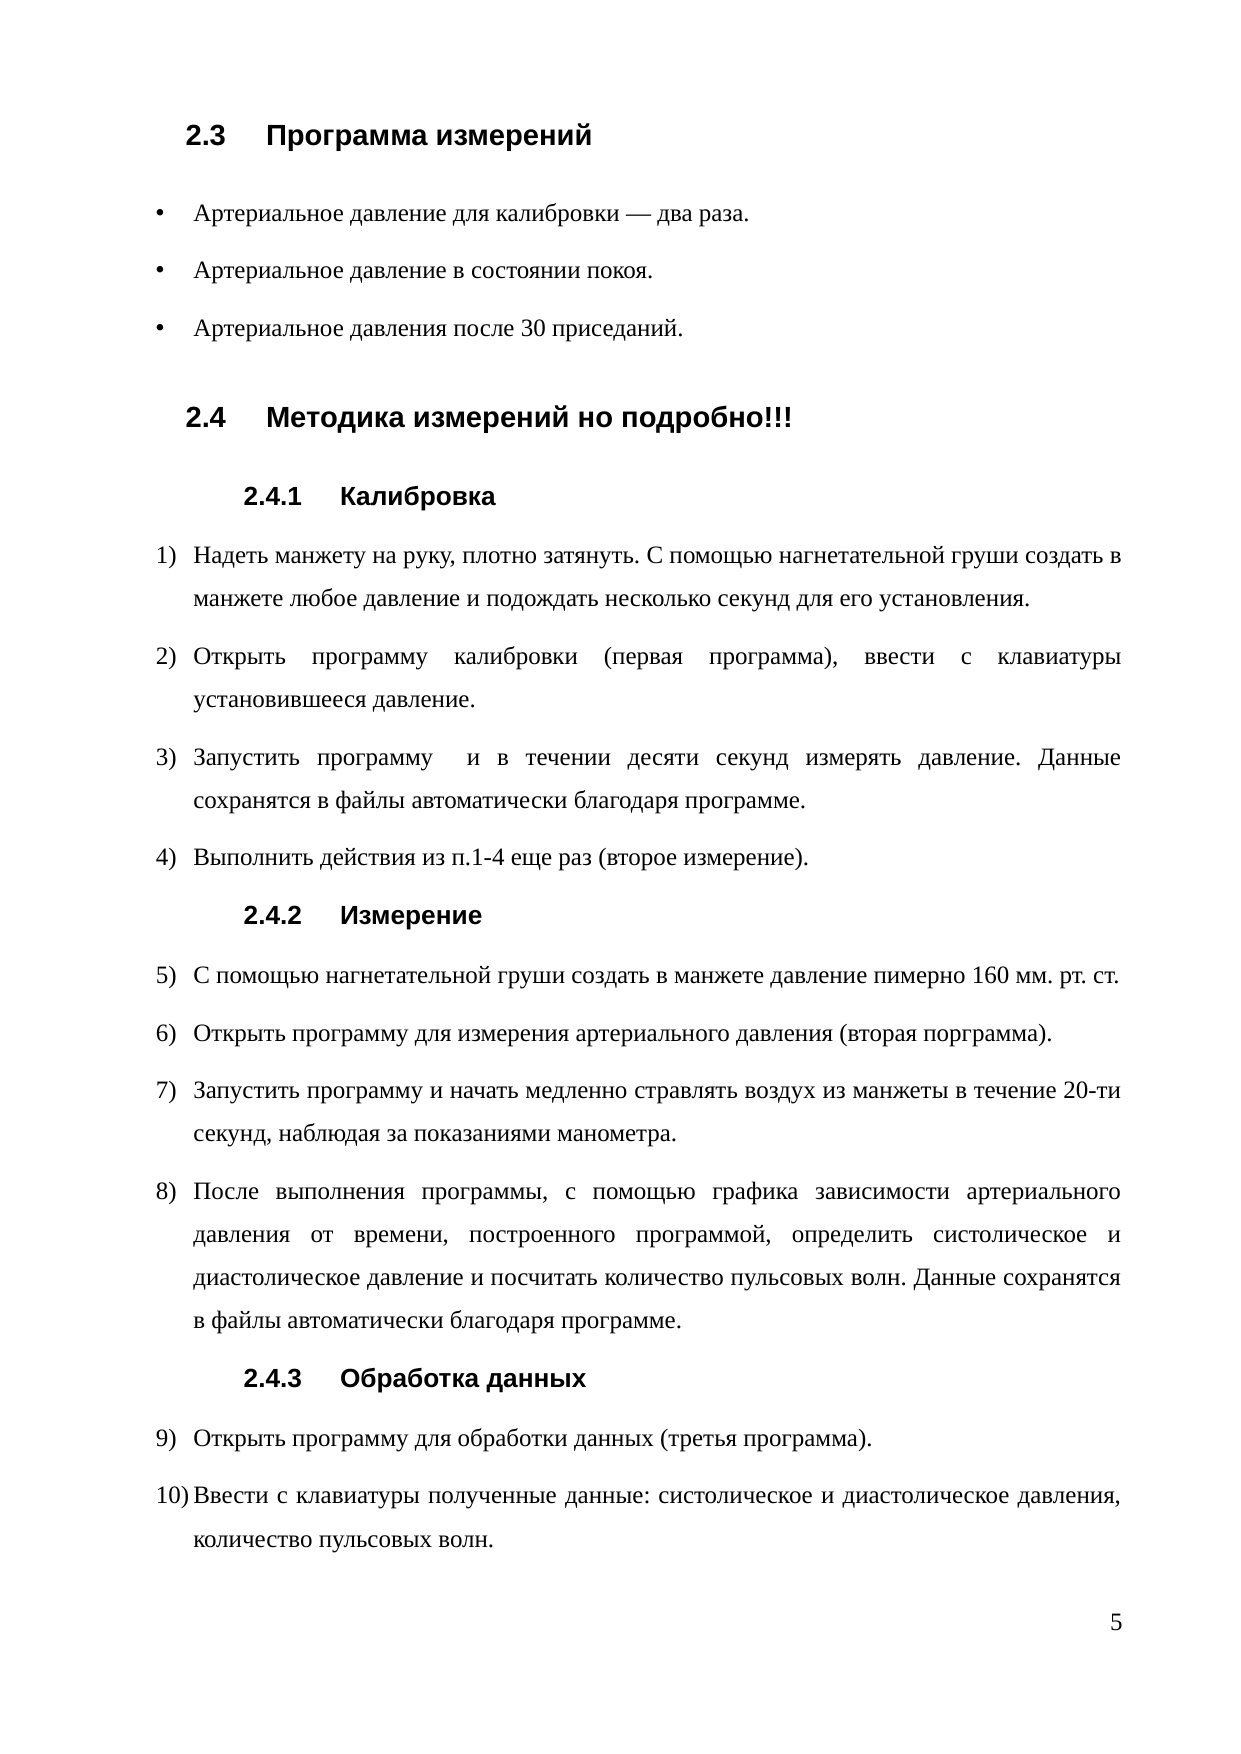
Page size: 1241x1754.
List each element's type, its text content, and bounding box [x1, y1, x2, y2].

list Выполнить действия из п.1-4 еще раз (второе измерение). [156, 842, 1122, 871]
list Надеть манжету на руку, плотно затянуть. С помощью нагнетательной груши создать в манжете любое давление и подождать несколько секунд для его установления. [156, 540, 1122, 612]
list После выполнения программы, с помощью графика зависимости артериального давления от времени, построенного программой, определить систолическое и диастолическое давление и посчитать количество пульсовых волн. Данные сохранятся в файлы автоматически благодаря программе. [156, 1176, 1122, 1334]
list Запустить программу и начать медленно стравлять воздух из манжеты в течение 20-ти секунд, наблюдая за показаниями манометра. [156, 1075, 1122, 1147]
list С помощью нагнетательной груши создать в манжете давление пимерно 160 мм. рт. ст. [156, 960, 1122, 989]
list Ввести с клавиатуры полученные данные: систолическое и диастолическое давления, количество пульсовых волн. [156, 1481, 1122, 1552]
subtitle Программа измерений [118, 118, 1122, 152]
list Артериальное давление в состоянии покоя. [156, 256, 1122, 284]
list Артериальное давление для калибровки — два раза. [156, 198, 1122, 227]
list Открыть программу для обработки данных (третья программа). [156, 1423, 1122, 1452]
list Артериальное давления после 30 приседаний. [156, 313, 1122, 342]
subtitle Методика измерений но подробно!!! [118, 401, 1122, 434]
list Запустить программу и в течении десяти секунд измерять давление. Данные сохранятся в файлы автоматически благодаря программе. [156, 742, 1122, 813]
list Открыть программу для измерения артериального давления (вторая порграмма). [156, 1018, 1122, 1046]
list Открыть программу калибровки (первая программа), ввести с клавиатуры установившееся давление. [156, 641, 1122, 713]
subtitle Измерение [118, 900, 1122, 930]
subtitle Обработка данных [118, 1363, 1122, 1393]
subtitle Калибровка [118, 480, 1122, 511]
